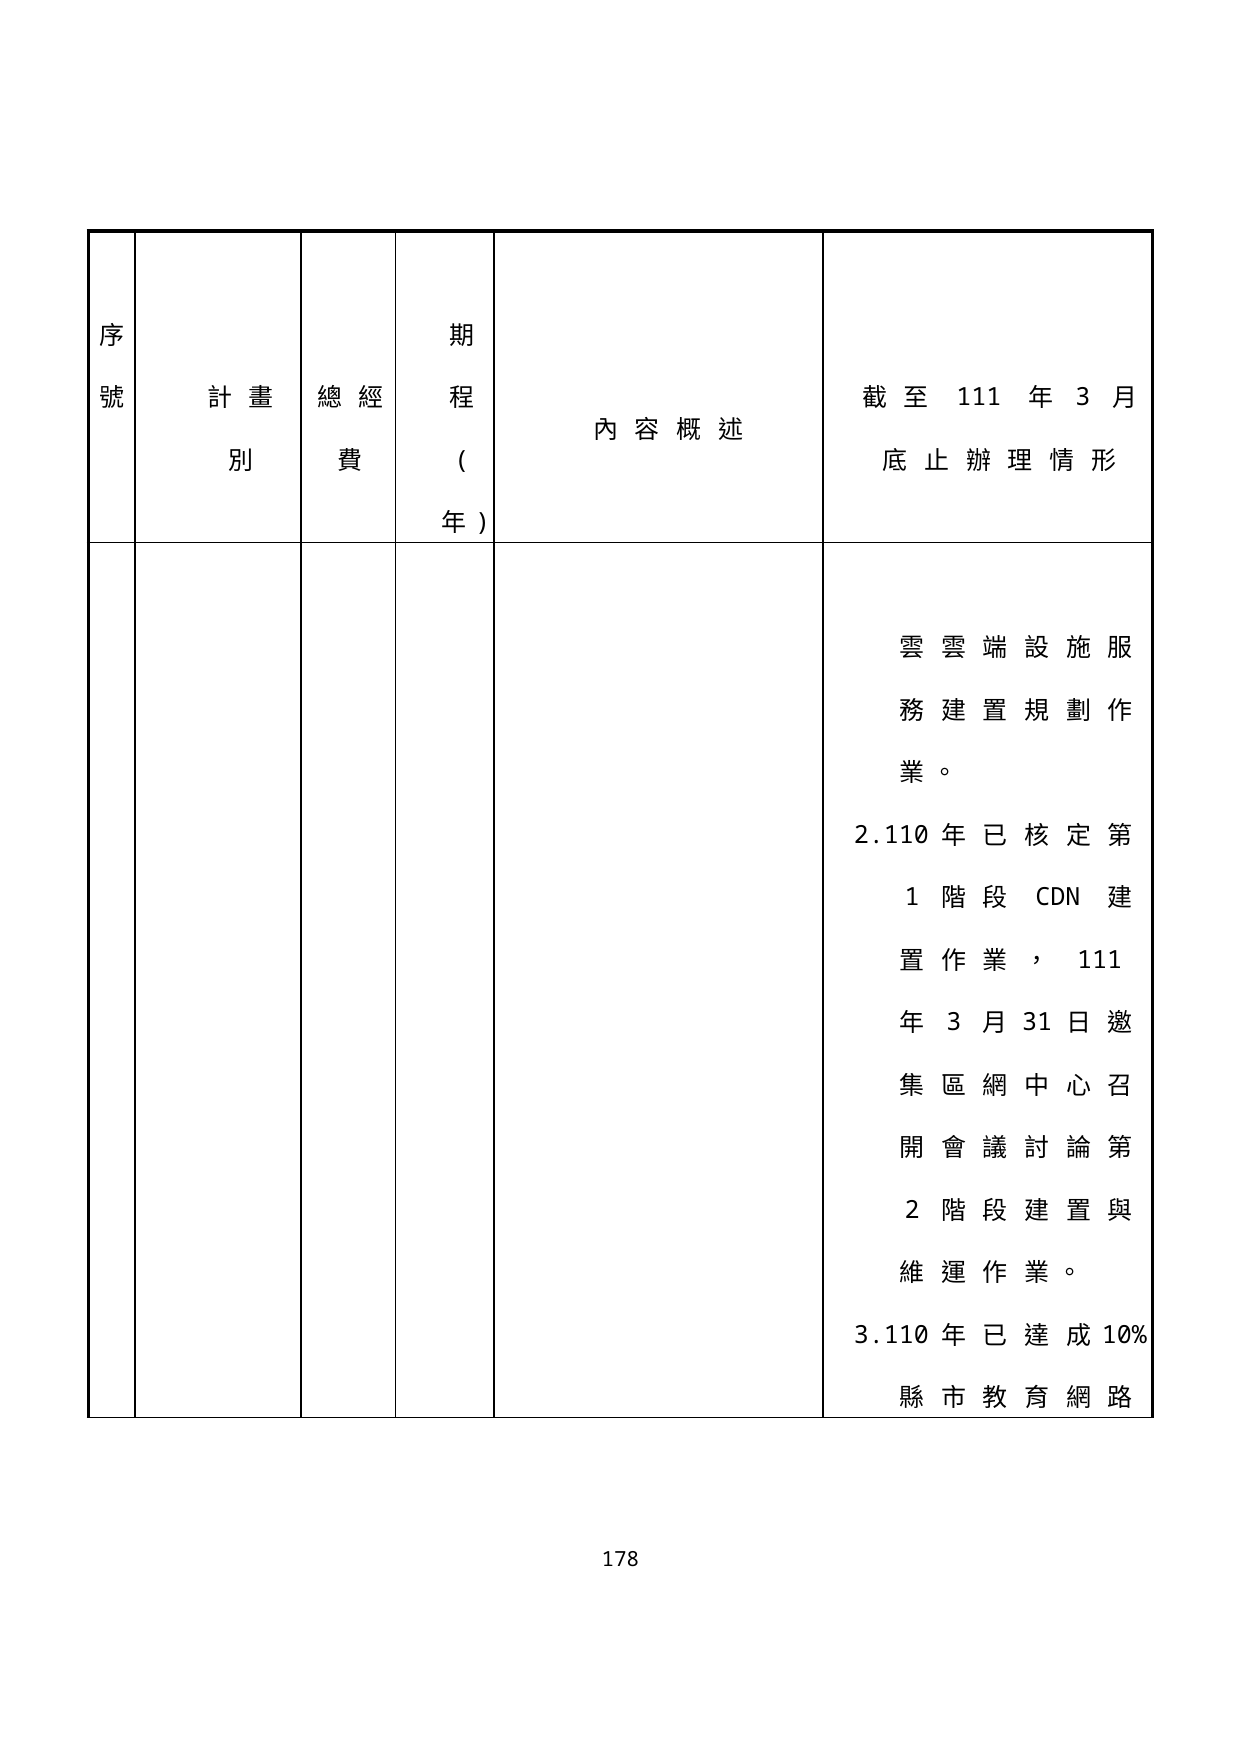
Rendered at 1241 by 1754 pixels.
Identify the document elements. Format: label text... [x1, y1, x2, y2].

table_header 序號 [90, 233, 134, 542]
table_cell [495, 543, 822, 1417]
table_header 內容概述 [495, 233, 822, 542]
table_cell [90, 543, 134, 1417]
table_header 期程(年) [396, 233, 493, 542]
table_cell [136, 543, 300, 1417]
table_header 截至111年3月底止辦理情形 [824, 233, 1151, 542]
table_header 計畫別 [136, 233, 300, 542]
table_cell 雲雲端設施服務建置規劃作業。 2.110年已核定第1階段CDN建置作業，111年3月31日邀集區網中心召開會議討論第2階段建置與維運作業。 3.110年已達成10%縣市教育網路 [824, 543, 1151, 1417]
table_cell [302, 543, 395, 1417]
table_header 總經費 [302, 233, 395, 542]
table_cell [396, 543, 493, 1417]
